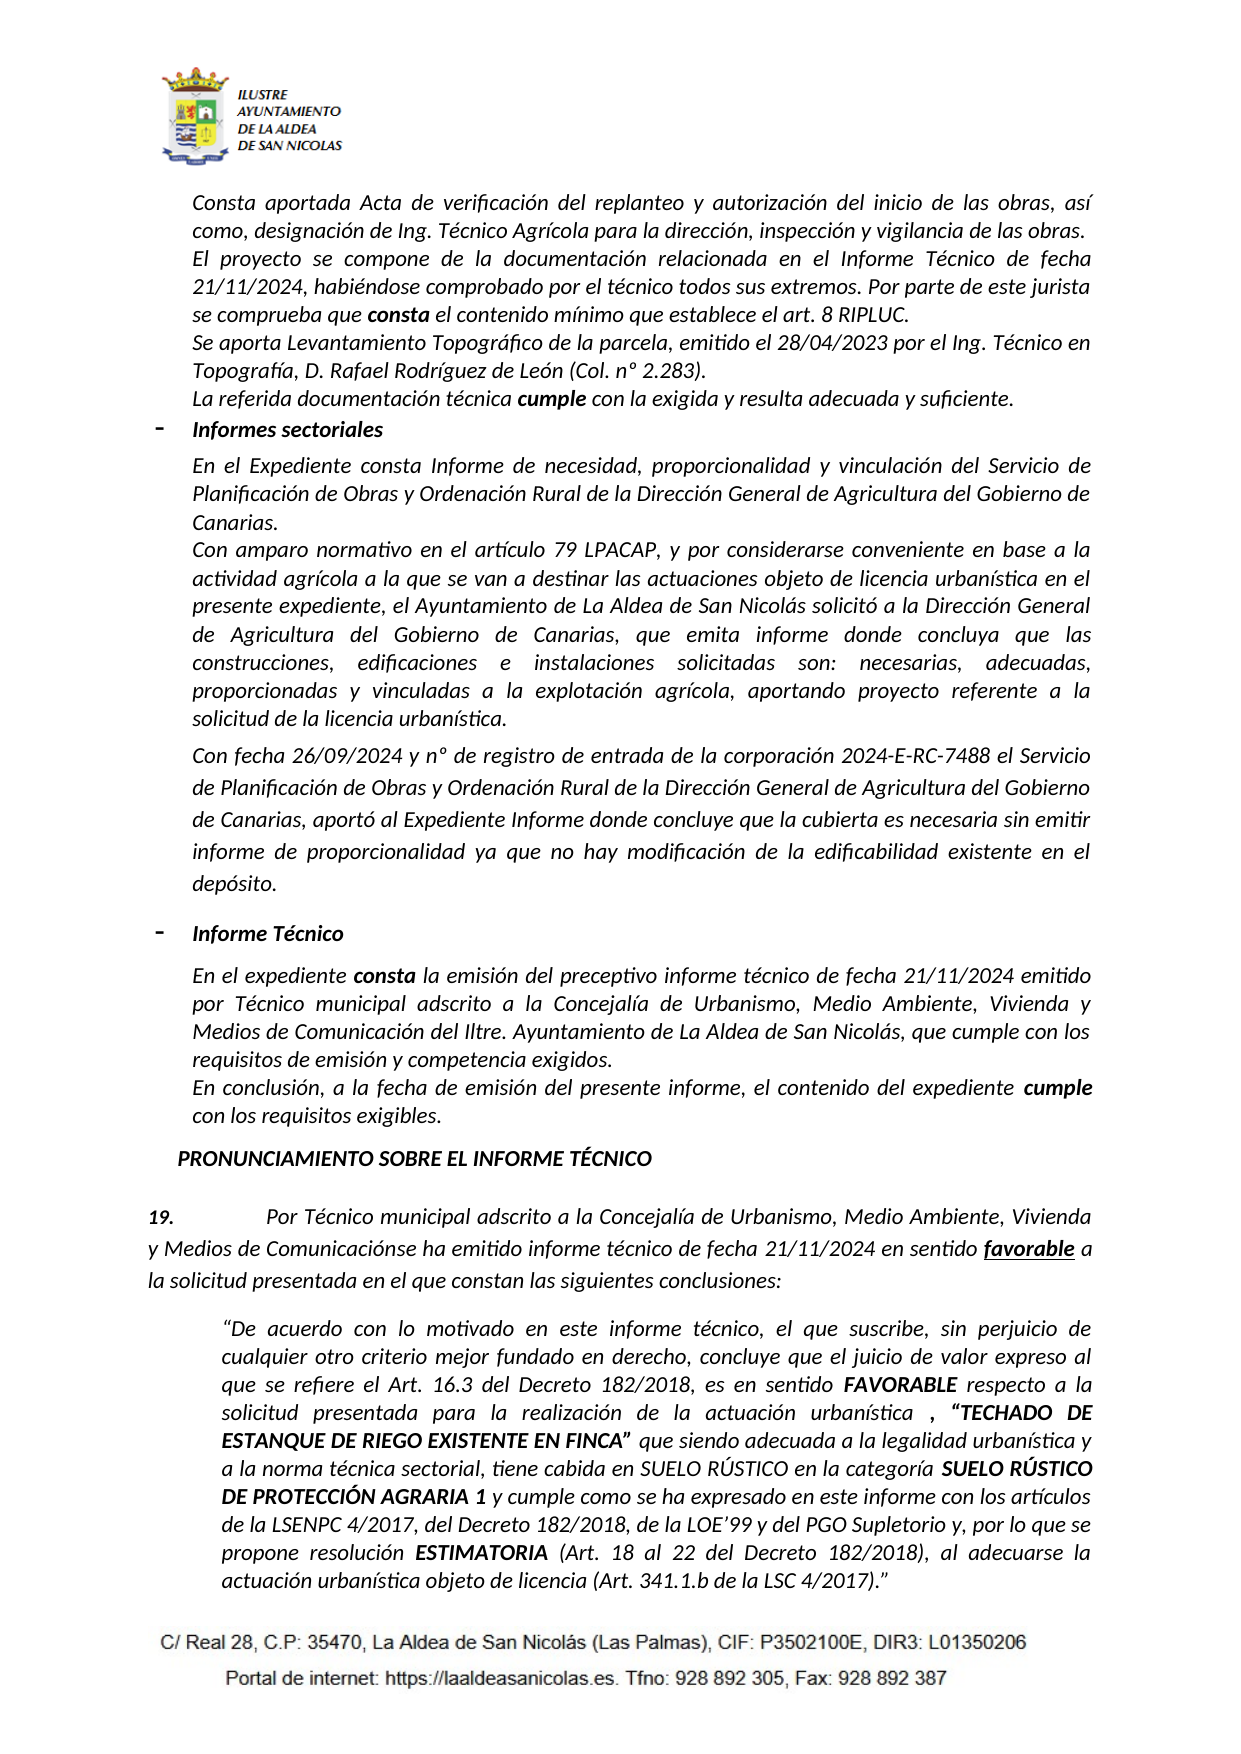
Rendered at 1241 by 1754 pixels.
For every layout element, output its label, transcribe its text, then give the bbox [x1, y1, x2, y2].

list Por Técnico municipal adscrito a la Concejalía de Urbanismo, Medio Ambiente, Vivienda y Medios de Comunicaciónse ha emitido informe técnico de fecha 21/11/2024 en sentido favorable a la solicitud presentada en el que constan las siguientes conclusiones: [148, 1202, 1093, 1295]
text “De acuerdo con lo motivado en este informe técnico, el que suscribe, sin perjuicio de cualquier otro criterio mejor fundado en derecho, concluye que el juicio de valor expreso al que se refiere el Art. 16.3 del Decreto 182/2018, es en sentido FAVORABLE respecto a la solicitud presentada para la realización de la actuación urbanística , “TECHADO DE ESTANQUE DE RIEGO EXISTENTE EN FINCA” que siendo adecuada a la legalidad urbanística y a la norma técnica sectorial, tiene cabida en SUELO RÚSTICO en la categoría SUELO RÚSTICO DE PROTECCIÓN AGRARIA 1 y cumple como se ha expresado en este informe con los artículos de la LSENPC 4/2017, del Decreto 182/2018, de la LOE’99 y del PGO Supletorio y, por lo que se propone resolución ESTIMATORIA (Art. 18 al 22 del Decreto 182/2018), al adecuarse la actuación urbanística objeto de licencia (Art. 341.1.b de la LSC 4/2017).” [221, 1314, 1093, 1594]
text El proyecto se compone de la documentación relacionada en el Informe Técnico de fecha 21/11/2024, habiéndose comprobado por el técnico todos sus extremos. Por parte de este jurista se comprueba que consta el contenido mínimo que establece el art. 8 RIPLUC. [192, 244, 1093, 328]
text En el Expediente consta Informe de necesidad, proporcionalidad y vinculación del Servicio de Planificación de Obras y Ordenación Rural de la Dirección General de Agricultura del Gobierno de Canarias. [192, 452, 1093, 536]
picture [148, 59, 358, 173]
list Informes sectoriales [154, 416, 1093, 444]
text Con amparo normativo en el artículo 79 LPACAP, y por considerarse conveniente en base a la actividad agrícola a la que se van a destinar las actuaciones objeto de licencia urbanística en el presente expediente, el Ayuntamiento de La Aldea de San Nicolás solicitó a la Dirección General de Agricultura del Gobierno de Canarias, que emita informe donde concluya que las construcciones, edificaciones e instalaciones solicitadas son: necesarias, adecuadas, proporcionadas y vinculadas a la explotación agrícola, aportando proyecto referente a la solicitud de la licencia urbanística. [192, 536, 1093, 732]
text La referida documentación técnica cumple con la exigida y resulta adecuada y suficiente. [192, 384, 1093, 413]
subtitle PRONUNCIAMIENTO SOBRE EL INFORME TÉCNICO [177, 1144, 1093, 1172]
picture [148, 1626, 1034, 1694]
text En conclusión, a la fecha de emisión del presente informe, el contenido del expediente cumple con los requisitos exigibles. [192, 1073, 1093, 1129]
text En el expediente consta la emisión del preceptivo informe técnico de fecha 21/11/2024 emitido por Técnico municipal adscrito a la Concejalía de Urbanismo, Medio Ambiente, Vivienda y Medios de Comunicación del Iltre. Ayuntamiento de La Aldea de San Nicolás, que cumple con los requisitos de emisión y competencia exigidos. [192, 961, 1093, 1073]
text Se aporta Levantamiento Topográfico de la parcela, emitido el 28/04/2023 por el Ing. Técnico en Topografía, D. Rafael Rodríguez de León (Col. nº 2.283). [192, 328, 1093, 384]
list Con fecha 26/09/2024 y nº de registro de entrada de la corporación 2024-E-RC-7488 el Servicio de Planificación de Obras y Ordenación Rural de la Dirección General de Agricultura del Gobierno de Canarias, aportó al Expediente Informe donde concluye que la cubierta es necesaria sin emitir informe de proporcionalidad ya que no hay modificación de la edificabilidad existente en el depósito. [192, 741, 1093, 897]
text Consta aportada Acta de verificación del replanteo y autorización del inicio de las obras, así como, designación de Ing. Técnico Agrícola para la dirección, inspección y vigilancia de las obras. [192, 188, 1093, 244]
list Informe Técnico [154, 919, 1093, 948]
